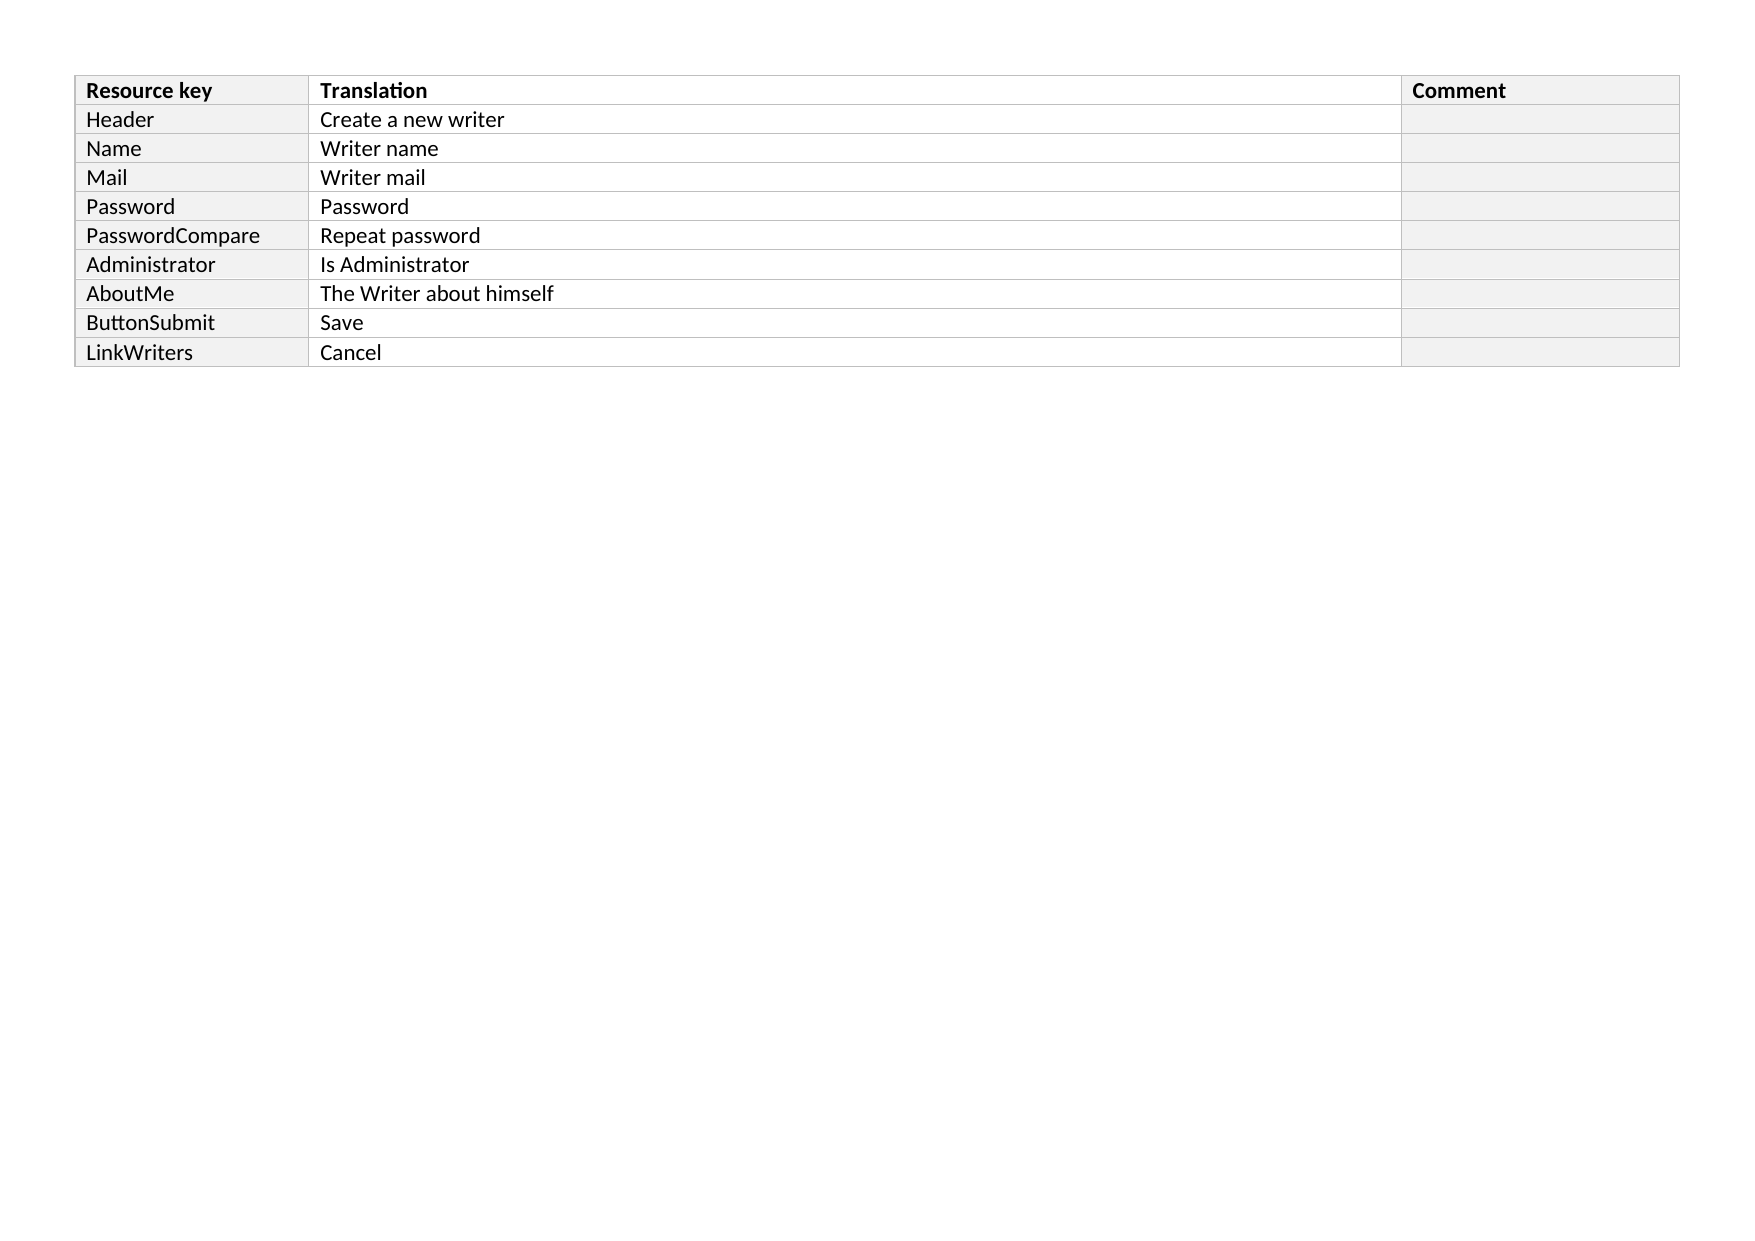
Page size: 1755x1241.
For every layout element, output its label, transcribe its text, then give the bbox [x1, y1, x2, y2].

table_cell ButtonSubmit [76, 309, 308, 337]
table_cell [1402, 250, 1679, 278]
table_cell Mail [76, 163, 308, 191]
table_header Translation [309, 76, 1401, 104]
table_cell The Writer about himself [309, 280, 1401, 307]
table_cell [1402, 192, 1679, 220]
table_cell Password [309, 192, 1401, 220]
table_cell Writer mail [309, 163, 1401, 191]
table_cell Repeat password [309, 221, 1401, 249]
table_cell [1402, 163, 1679, 191]
table_cell PasswordCompare [76, 221, 308, 249]
table_cell [1402, 105, 1679, 133]
table_cell [1402, 309, 1679, 337]
table_cell Is Administrator [309, 250, 1401, 278]
table_cell [1402, 280, 1679, 307]
table_cell LinkWriters [76, 338, 308, 366]
table_cell [1402, 134, 1679, 162]
table_cell Cancel [309, 338, 1401, 366]
table_cell Administrator [76, 250, 308, 278]
table_cell Password [76, 192, 308, 220]
table_cell Header [76, 105, 308, 133]
table_cell [1402, 338, 1679, 366]
table_cell Create a new writer [309, 105, 1401, 133]
table_cell Save [309, 309, 1401, 337]
table_cell [1402, 221, 1679, 249]
table_cell Writer name [309, 134, 1401, 162]
table_cell Name [76, 134, 308, 162]
table_header Resource key [76, 76, 308, 104]
table_cell AboutMe [76, 280, 308, 307]
table_header Comment [1402, 76, 1679, 104]
